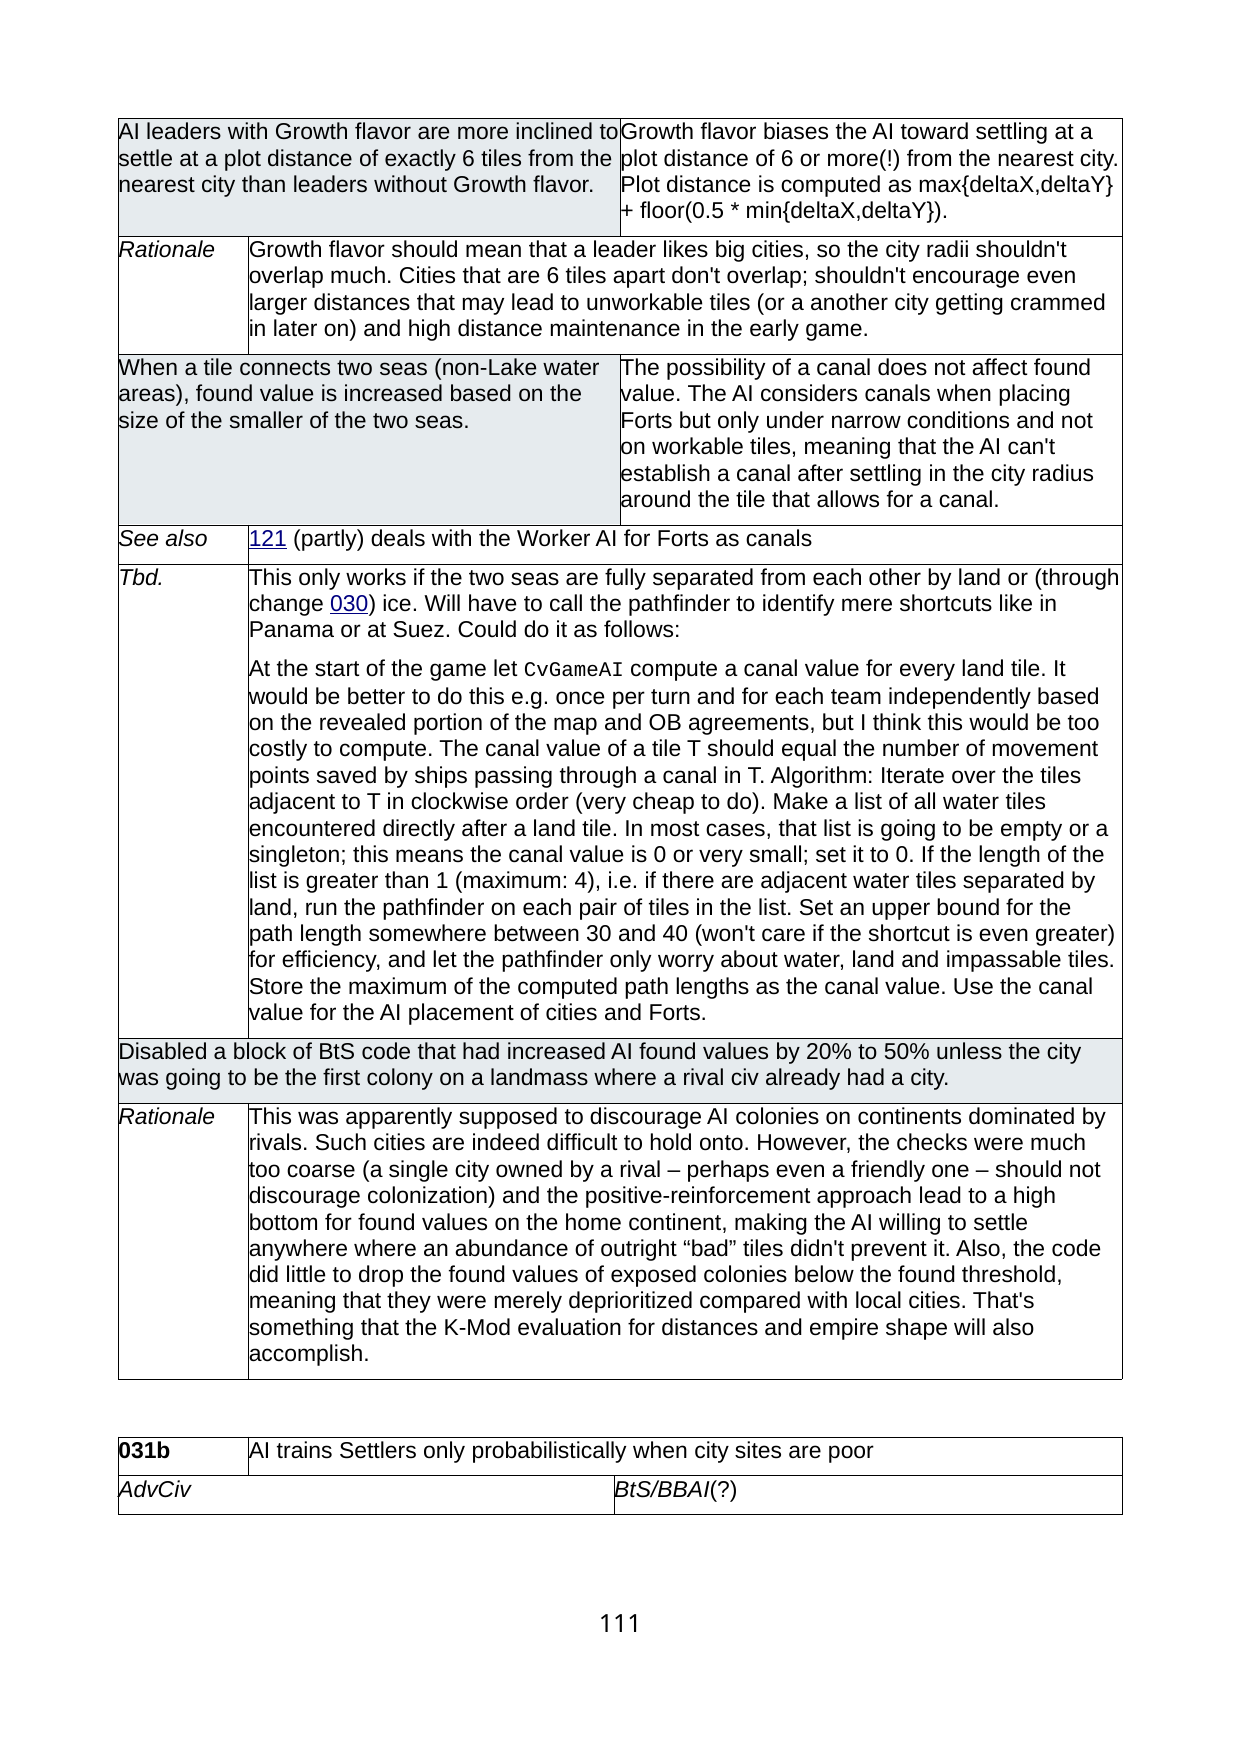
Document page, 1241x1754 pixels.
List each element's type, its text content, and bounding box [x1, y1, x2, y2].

table_cell BtS/BBAI(?) [615, 1476, 1122, 1514]
table_cell Rationale [119, 237, 248, 354]
table_cell AI leaders with Growth flavor are more inclined to settle at a plot distance of exactly 6 tiles from the nearest city than leaders without Growth flavor. [119, 119, 620, 236]
table_cell Disabled a block of BtS code that had increased AI found values by 20% to 50% unless the city was going to be the first colony on a landmass where a rival civ already had a city. [119, 1039, 1122, 1103]
table_cell This was apparently supposed to discourage AI colonies on continents dominated by rivals. Such cities are indeed difficult to hold onto. However, the checks were much too coarse (a single city owned by a rival – perhaps even a friendly one – should not discourage colonization) and the positive-reinforcement approach lead to a high bottom for found values on the home continent, making the AI willing to settle anywhere where an abundance of outright “bad” tiles didn't prevent it. Also, the code did little to drop the found values of exposed colonies below the found threshold, meaning that they were merely deprioritized compared with local cities. That's something that the K-Mod evaluation for distances and empire shape will also accomplish. [249, 1104, 1122, 1379]
table_cell Growth flavor biases the AI toward settling at a plot distance of 6 or more(!) from the nearest city. Plot distance is computed as max{deltaX,deltaY} + floor(0.5 * min{deltaX,deltaY}). [621, 119, 1122, 236]
table_cell Rationale [119, 1104, 248, 1379]
table_cell 121 (partly) deals with the Worker AI for Forts as canals [249, 526, 1122, 563]
table_header 031b [119, 1438, 248, 1475]
table_cell See also [119, 526, 248, 563]
table_cell The possibility of a canal does not affect found value. The AI considers canals when placing Forts but only under narrow conditions and not on workable tiles, meaning that the AI can't establish a canal after settling in the city radius around the tile that allows for a canal. [621, 355, 1122, 524]
table_header AI trains Settlers only probabilistically when city sites are poor [249, 1438, 1122, 1475]
table_cell Growth flavor should mean that a leader likes big cities, so the city radii shouldn't overlap much. Cities that are 6 tiles apart don't overlap; shouldn't encourage even larger distances that may lead to unworkable tiles (or a another city getting crammed in later on) and high distance maintenance in the early game. [249, 237, 1122, 354]
table_cell This only works if the two seas are fully separated from each other by land or (through change 030) ice. Will have to call the pathfinder to identify mere shortcuts like in Panama or at Suez. Could do it as follows: At the start of the game let CvGameAI compute a canal value for every land tile. It would be better to do this e.g. once per turn and for each team independently based on the revealed portion of the map and OB agreements, but I think this would be too costly to compute. The canal value of a tile T should equal the number of movement points saved by ships passing through a canal in T. Algorithm: Iterate over the tiles adjacent to T in clockwise order (very cheap to do). Make a list of all water tiles encountered directly after a land tile. In most cases, that list is going to be empty or a singleton; this means the canal value is 0 or very small; set it to 0. If the length of the list is greater than 1 (maximum: 4), i.e. if there are adjacent water tiles separated by land, run the pathfinder on each pair of tiles in the list. Set an upper bound for the path length somewhere between 30 and 40 (won't care if the shortcut is even greater) for efficiency, and let the pathfinder only worry about water, land and impassable tiles. Store the maximum of the computed path lengths as the canal value. Use the canal value for the AI placement of cities and Forts. [249, 565, 1122, 1038]
table_cell AdvCiv [119, 1476, 614, 1514]
table_cell When a tile connects two seas (non-Lake water areas), found value is increased based on the size of the smaller of the two seas. [119, 355, 620, 524]
table_cell Tbd. [119, 565, 248, 1038]
